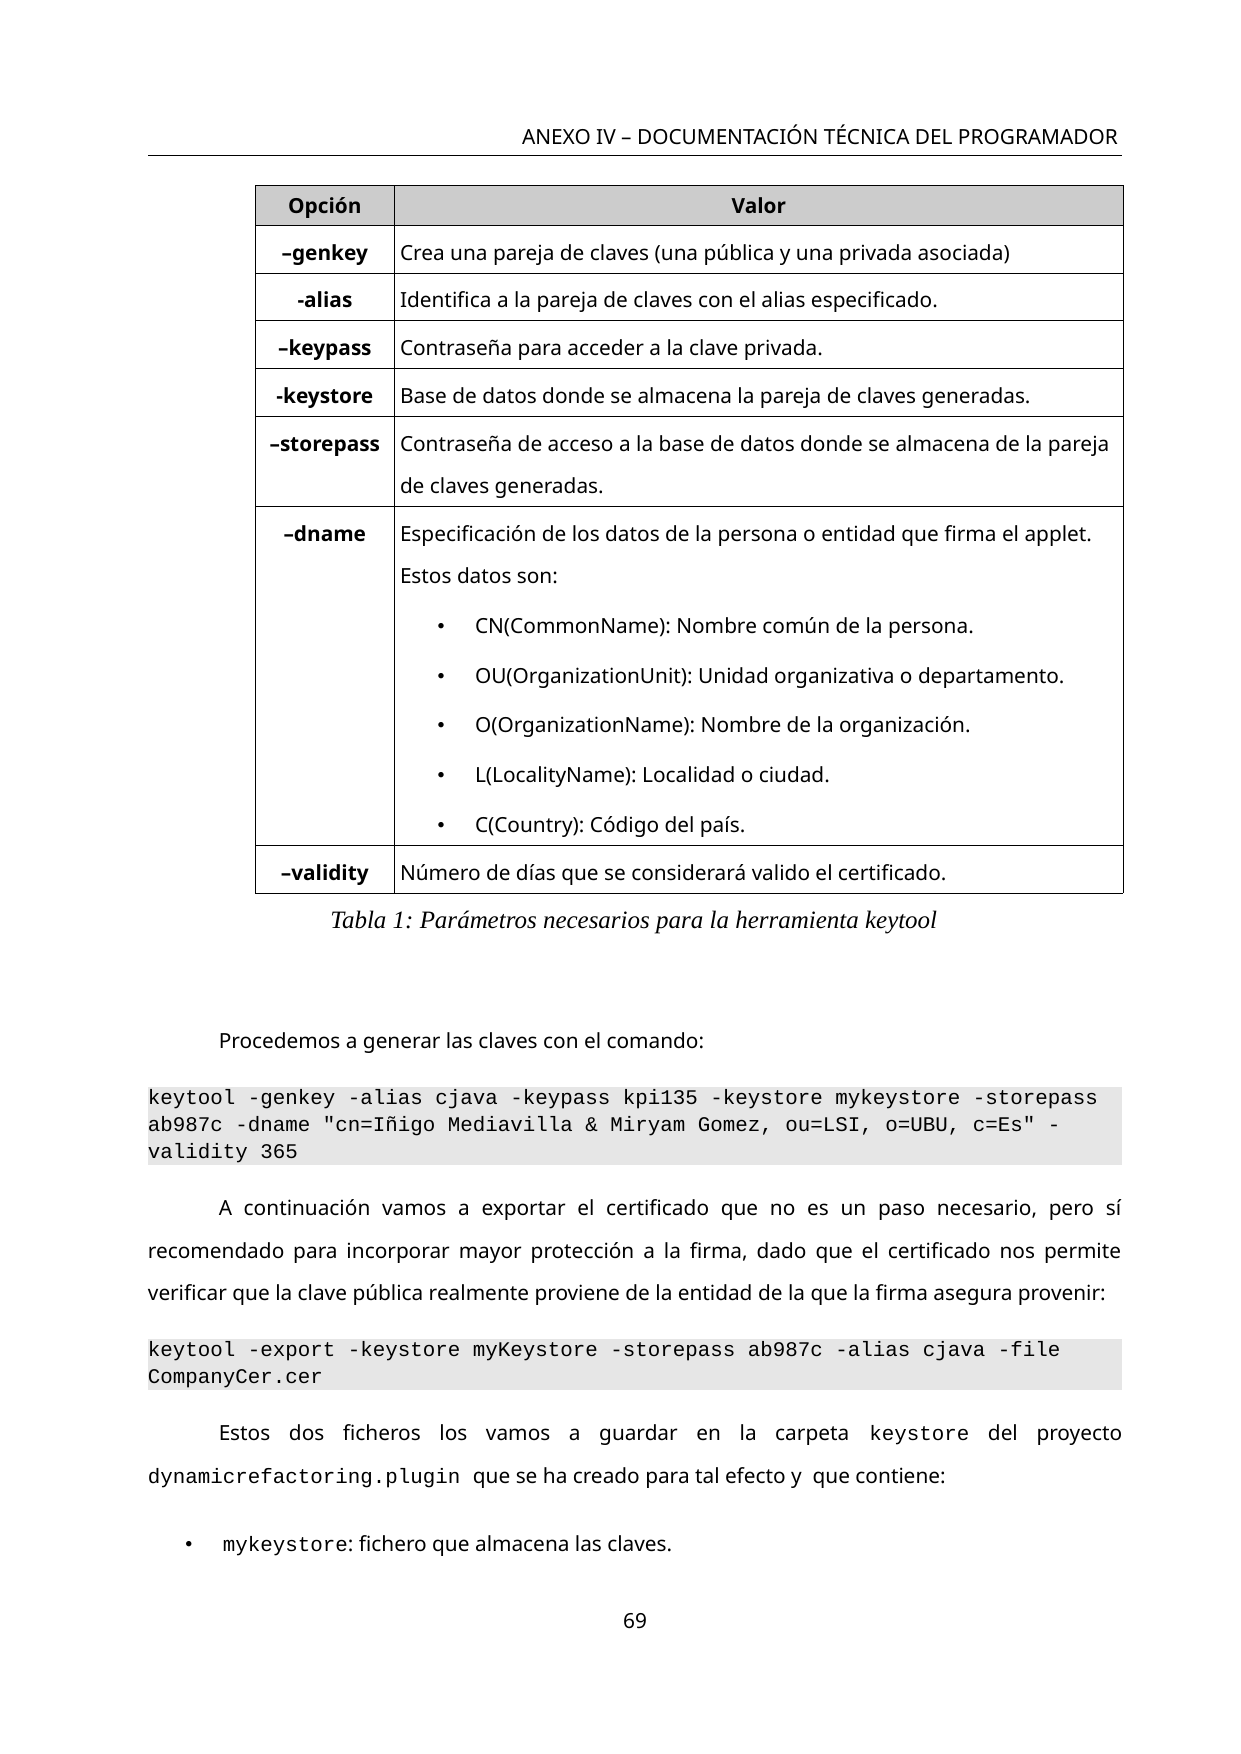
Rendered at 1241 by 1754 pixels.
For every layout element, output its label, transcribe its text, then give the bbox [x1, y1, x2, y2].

text Procedemos a generar las claves con el comando: [148, 1026, 1122, 1055]
table_cell Número de días que se considerará valido el certificado. [395, 846, 1123, 892]
table_cell Identifica a la pareja de claves con el alias especificado. [395, 274, 1123, 320]
table_cell Contraseña de acceso a la base de datos donde se almacena de la pareja de claves generadas. [395, 417, 1123, 506]
list mykeystore: fichero que almacena las claves. [185, 1529, 1122, 1557]
table_header Opción [256, 186, 394, 225]
text Tabla 1: Parámetros necesarios para la herramienta keytool [148, 905, 1122, 934]
table_cell –genkey [256, 226, 394, 273]
table_cell –keypass [256, 321, 394, 368]
table_cell Contraseña para acceder a la clave privada. [395, 321, 1123, 368]
table_cell Crea una pareja de claves (una pública y una privada asociada) [395, 226, 1123, 273]
text A continuación vamos a exportar el certificado que no es un paso necesario, pero sí recomendado para incorporar mayor protección a la firma, dado que el certificado nos permite verificar que la clave pública realmente proviene de la entidad de la que la firma asegura provenir: [148, 1193, 1122, 1307]
table_cell –validity [256, 846, 394, 892]
table_cell Especificación de los datos de la persona o entidad que firma el applet. Estos datos son: CN(CommonName): Nombre común de la persona. OU(OrganizationUnit): Unidad organizativa o departamento. O(OrganizationName): Nombre de la organización. L(LocalityName): Localidad o ciudad. C(Country): Código del país. [395, 507, 1123, 845]
table_cell –storepass [256, 417, 394, 506]
table_header Valor [395, 186, 1123, 225]
table_cell -keystore [256, 369, 394, 416]
text keytool -export -keystore myKeystore -storepass ab987c -alias cjava -file CompanyCer.cer [148, 1339, 1122, 1390]
table_cell –dname [256, 507, 394, 845]
table_cell Base de datos donde se almacena la pareja de claves generadas. [395, 369, 1123, 416]
table_cell -alias [256, 274, 394, 320]
text keytool -genkey -alias cjava -keypass kpi135 -keystore mykeystore -storepass ab987c -dname "cn=Iñigo Mediavilla & Miryam Gomez, ou=LSI, o=UBU, c=Es" -validity 365 [148, 1087, 1122, 1165]
text Estos dos ficheros los vamos a guardar en la carpeta keystore del proyecto dynamicrefactoring.plugin que se ha creado para tal efecto y que contiene: [148, 1418, 1122, 1489]
